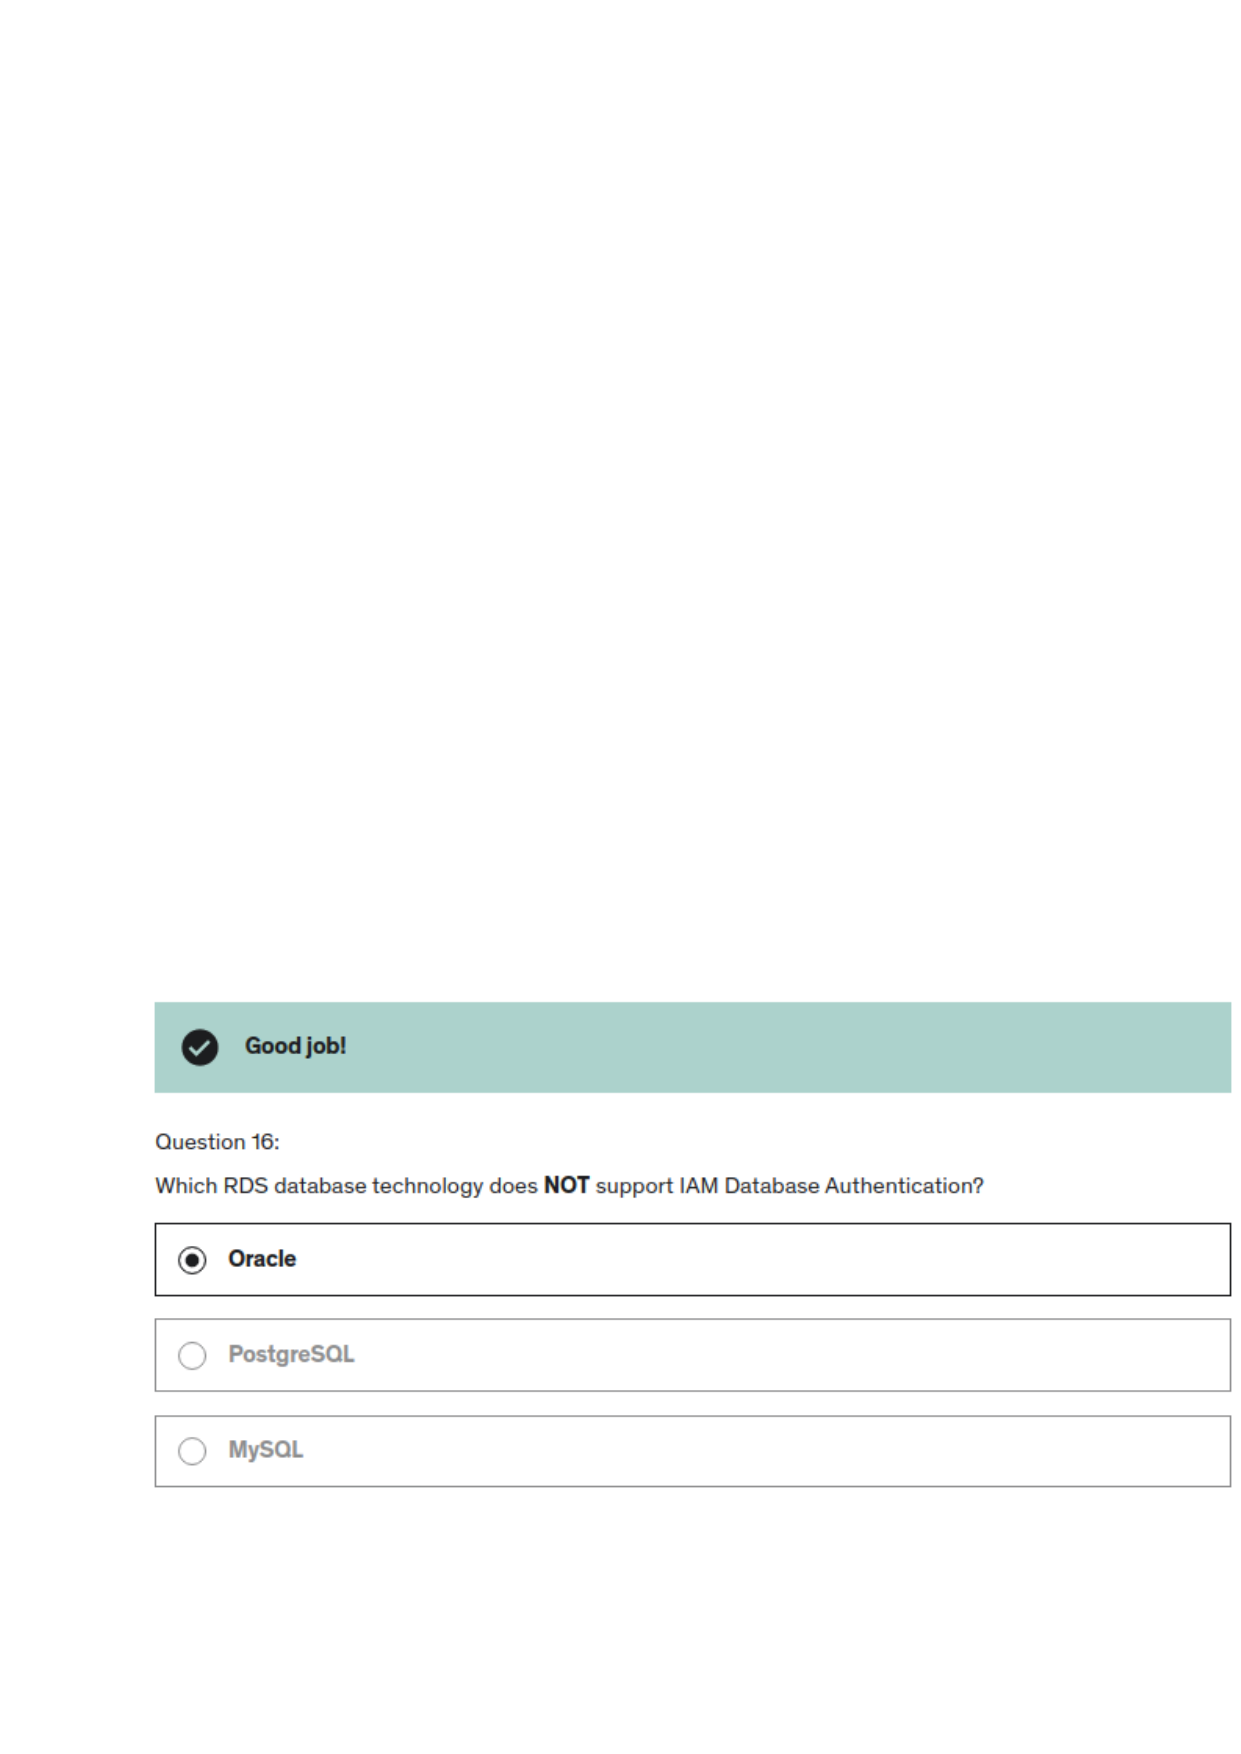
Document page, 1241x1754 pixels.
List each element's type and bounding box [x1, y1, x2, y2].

picture [144, 993, 1241, 1497]
